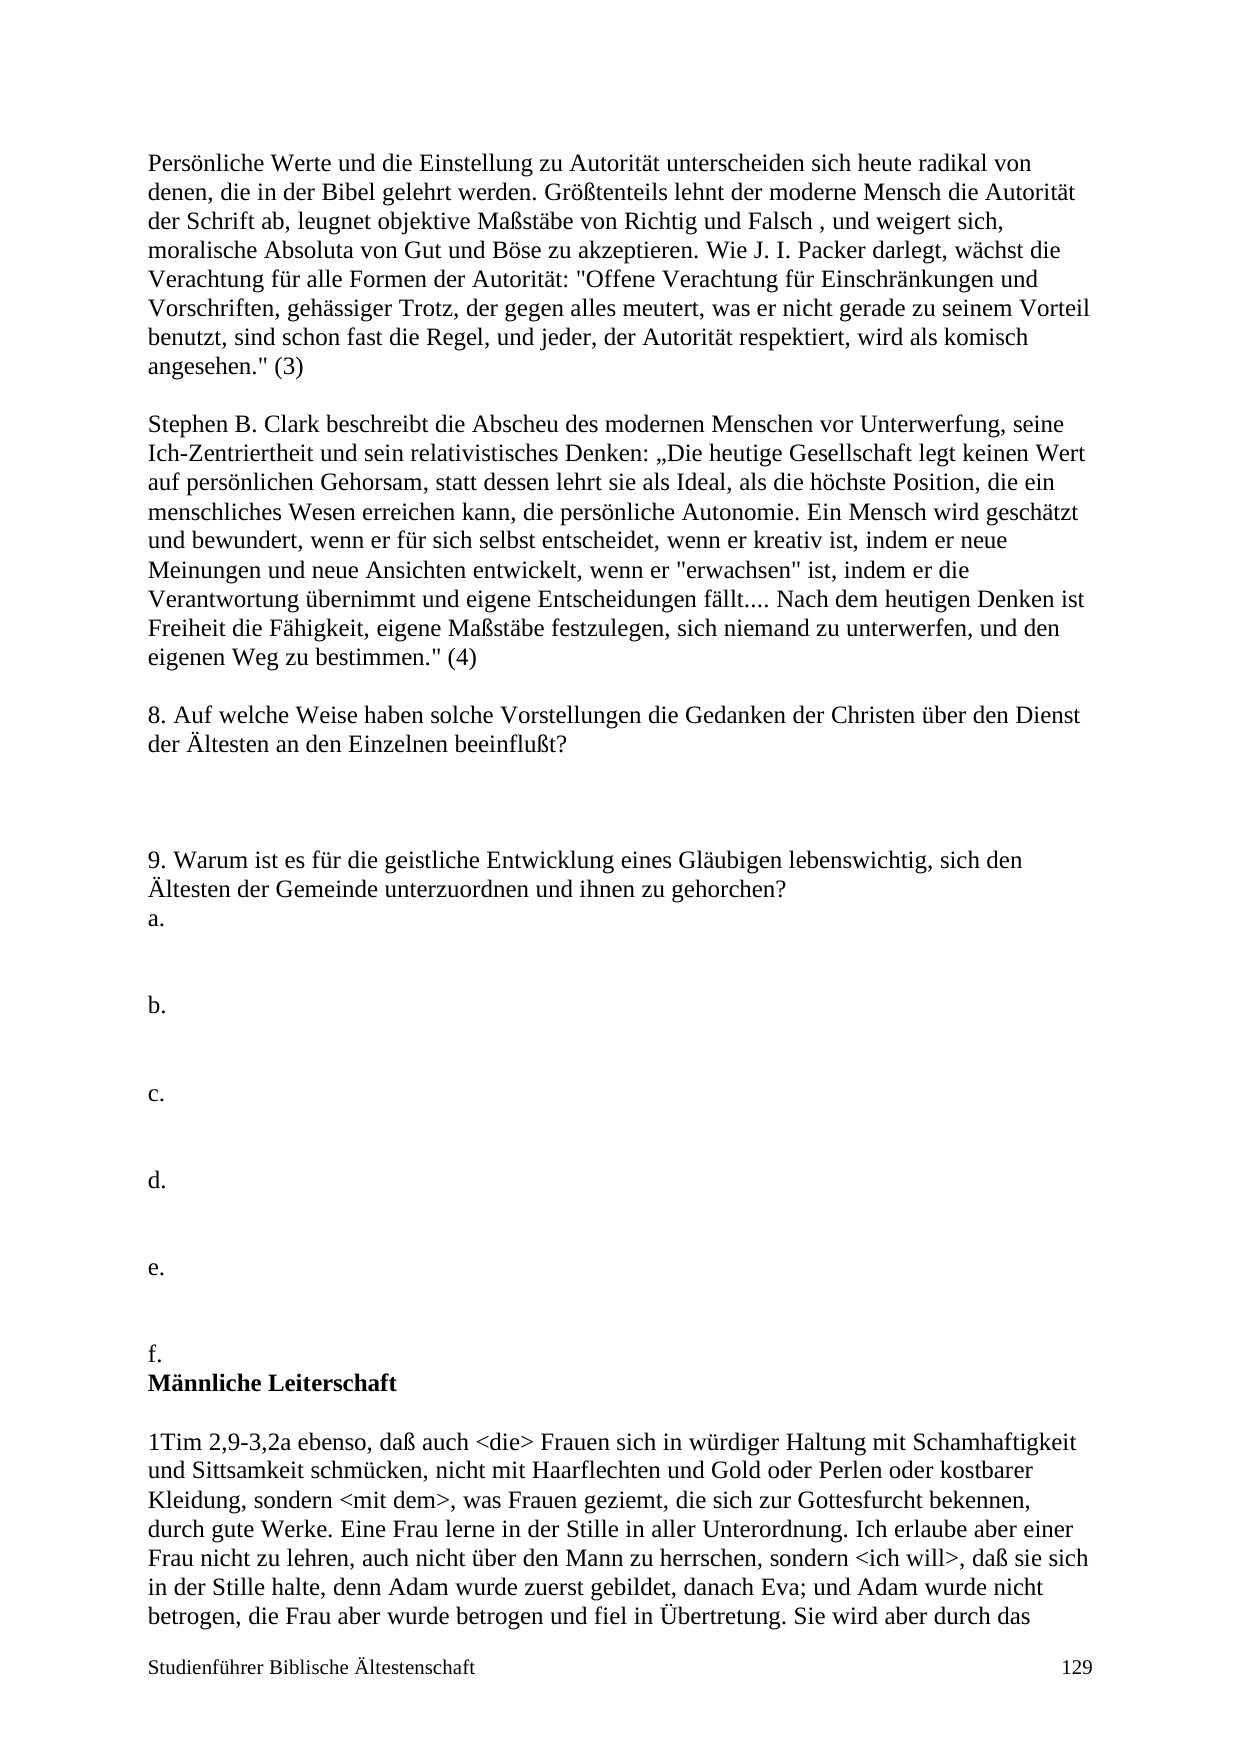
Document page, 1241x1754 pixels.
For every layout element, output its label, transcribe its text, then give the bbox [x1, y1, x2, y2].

text a. [148, 903, 1093, 932]
text d. [148, 1165, 1093, 1194]
text b. [148, 990, 1093, 1019]
text f. [148, 1339, 1093, 1368]
text 9. Warum ist es für die geistliche Entwicklung eines Gläubigen lebenswichtig, sich den Ältesten der Gemeinde unterzuordnen und ihnen zu gehorchen? [148, 845, 1093, 903]
text Persönliche Werte und die Einstellung zu Autorität unterscheiden sich heute radikal von denen, die in der Bibel gelehrt werden. Größtenteils lehnt der moderne Mensch die Autorität der Schrift ab, leugnet objektive Maßstäbe von Richtig und Falsch , und weigert sich, moralische Absoluta von Gut und Böse zu akzeptieren. Wie J. I. Packer darlegt, wächst die Verachtung für alle Formen der Autorität: "Offene Verachtung für Einschränkungen und Vorschriften, gehässiger Trotz, der gegen alles meutert, was er nicht gerade zu seinem Vorteil benutzt, sind schon fast die Regel, und jeder, der Autorität respektiert, wird als komisch angesehen." (3) [148, 148, 1093, 380]
text c. [148, 1078, 1093, 1107]
text Stephen B. Clark beschreibt die Abscheu des modernen Menschen vor Unterwerfung, seine Ich-Zentriertheit und sein relativistisches Denken: „Die heutige Gesellschaft legt keinen Wert auf persönlichen Gehorsam, statt dessen lehrt sie als Ideal, als die höchste Position, die ein menschliches Wesen erreichen kann, die persönliche Autonomie. Ein Mensch wird geschätzt und bewundert, wenn er für sich selbst entscheidet, wenn er kreativ ist, indem er neue Meinungen und neue Ansichten entwickelt, wenn er "erwachsen" ist, indem er die Verantwortung übernimmt und eigene Entscheidungen fällt.... Nach dem heutigen Denken ist Freiheit die Fähigkeit, eigene Maßstäbe festzulegen, sich niemand zu unterwerfen, und den eigenen Weg zu bestimmen." (4) [148, 409, 1093, 671]
text Männliche Leiterschaft [148, 1368, 1093, 1397]
text 1Tim 2,9-3,2a ebenso, daß auch <die> Frauen sich in würdiger Haltung mit Schamhaftigkeit und Sittsamkeit schmücken, nicht mit Haarflechten und Gold oder Perlen oder kostbarer Kleidung, sondern <mit dem>, was Frauen geziemt, die sich zur Gottesfurcht bekennen, durch gute Werke. Eine Frau lerne in der Stille in aller Unterordnung. Ich erlaube aber einer Frau nicht zu lehren, auch nicht über den Mann zu herrschen, sondern <ich will>, daß sie sich in der Stille halte, denn Adam wurde zuerst gebildet, danach Eva; und Adam wurde nicht betrogen, die Frau aber wurde betrogen und fiel in Übertretung. Sie wird aber durch das [148, 1426, 1093, 1630]
text 8. Auf welche Weise haben solche Vorstellungen die Gedanken der Christen über den Dienst der Ältesten an den Einzelnen beeinflußt? [148, 700, 1093, 758]
text e. [148, 1252, 1093, 1281]
